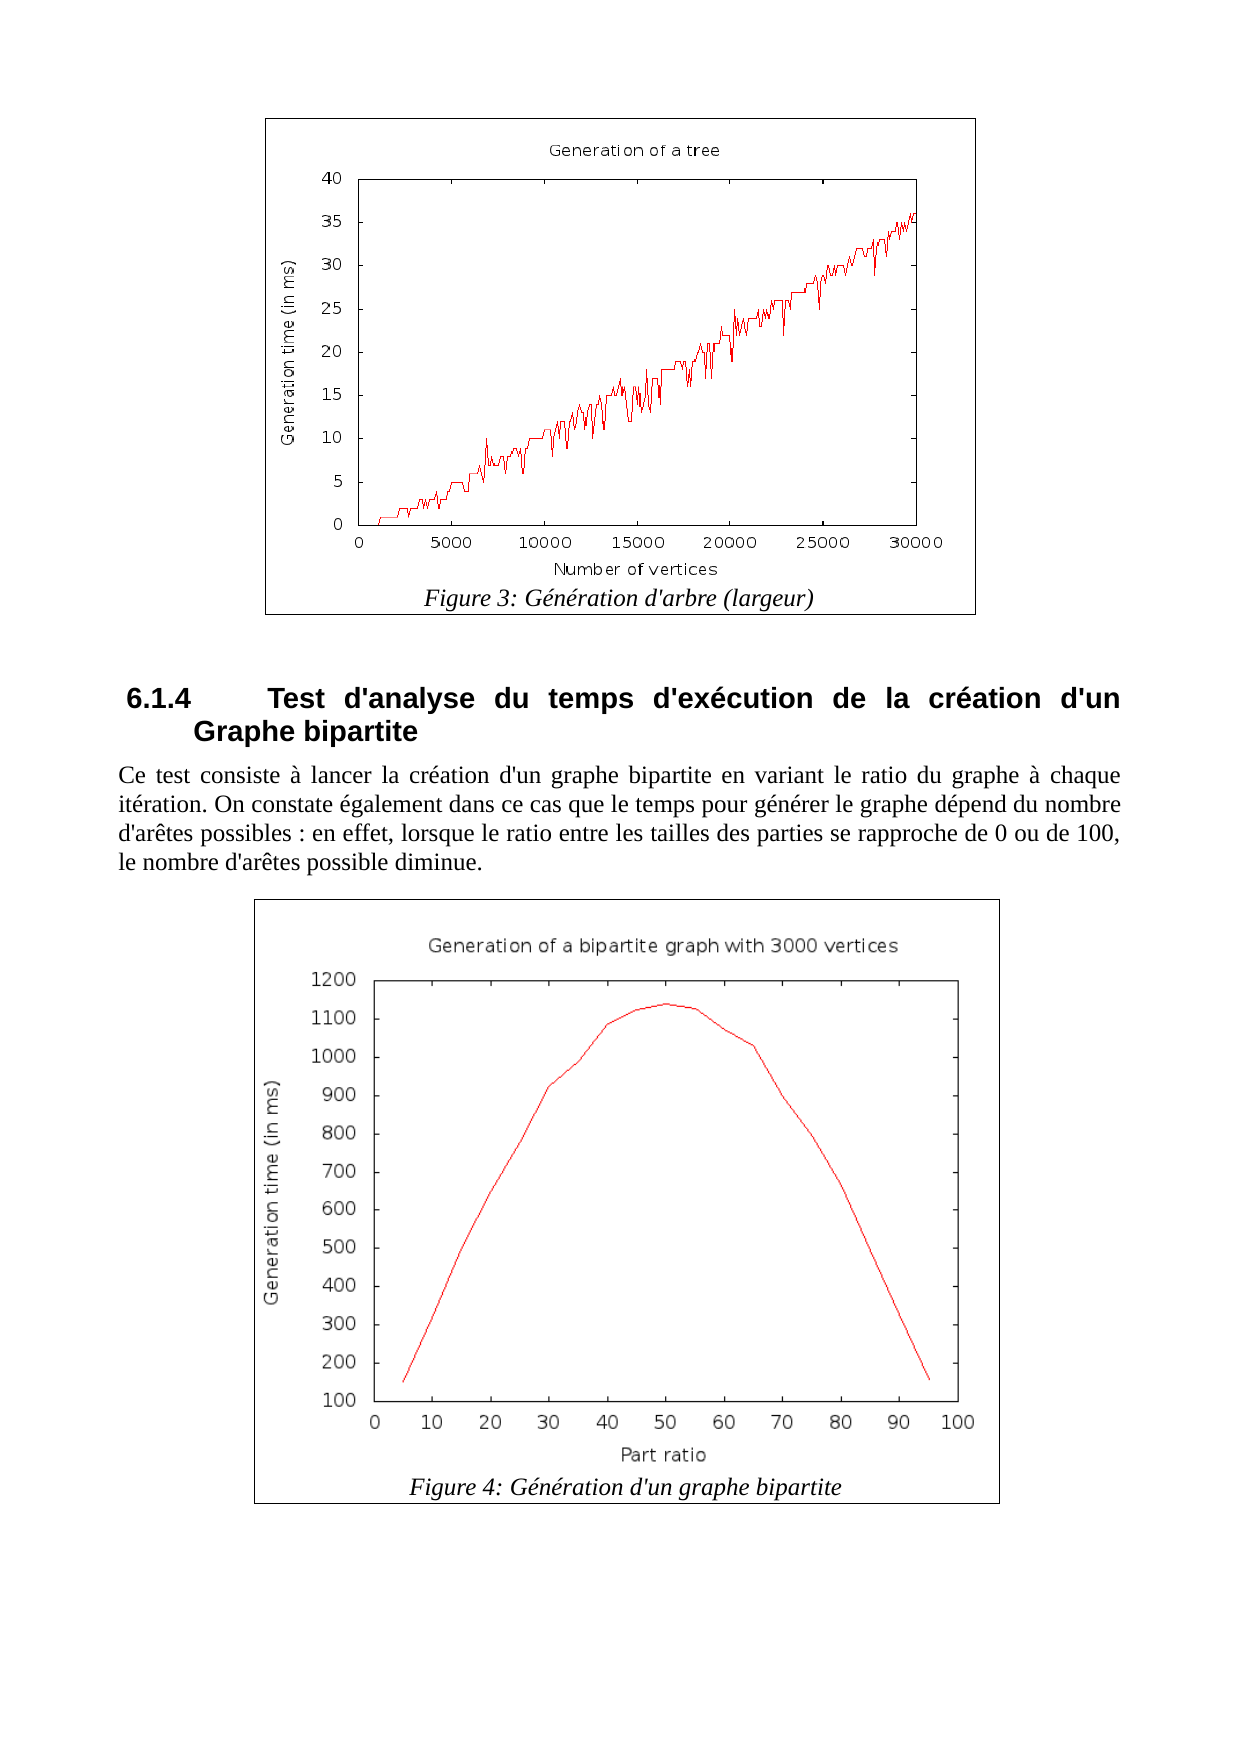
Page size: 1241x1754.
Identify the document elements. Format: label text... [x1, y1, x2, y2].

text Ce test consiste à lancer la création d'un graphe bipartite en variant le ratio du graphe à chaque itération. On constate également dans ce cas que le temps pour générer le graphe dépend du nombre d'arêtes possibles : en effet, lorsque le ratio entre les tailles des parties se rapproche de 0 ou de 100, le nombre d'arêtes possible diminue. [118, 760, 1122, 875]
text Figure 3: Génération d'arbre (largeur) [268, 583, 973, 612]
picture [275, 125, 952, 583]
subtitle Test d'analyse du temps d'exécution de la création d'un Graphe bipartite [118, 681, 1122, 748]
text Figure 4: Génération d'un graphe bipartite [257, 1472, 997, 1500]
picture [257, 914, 997, 1472]
